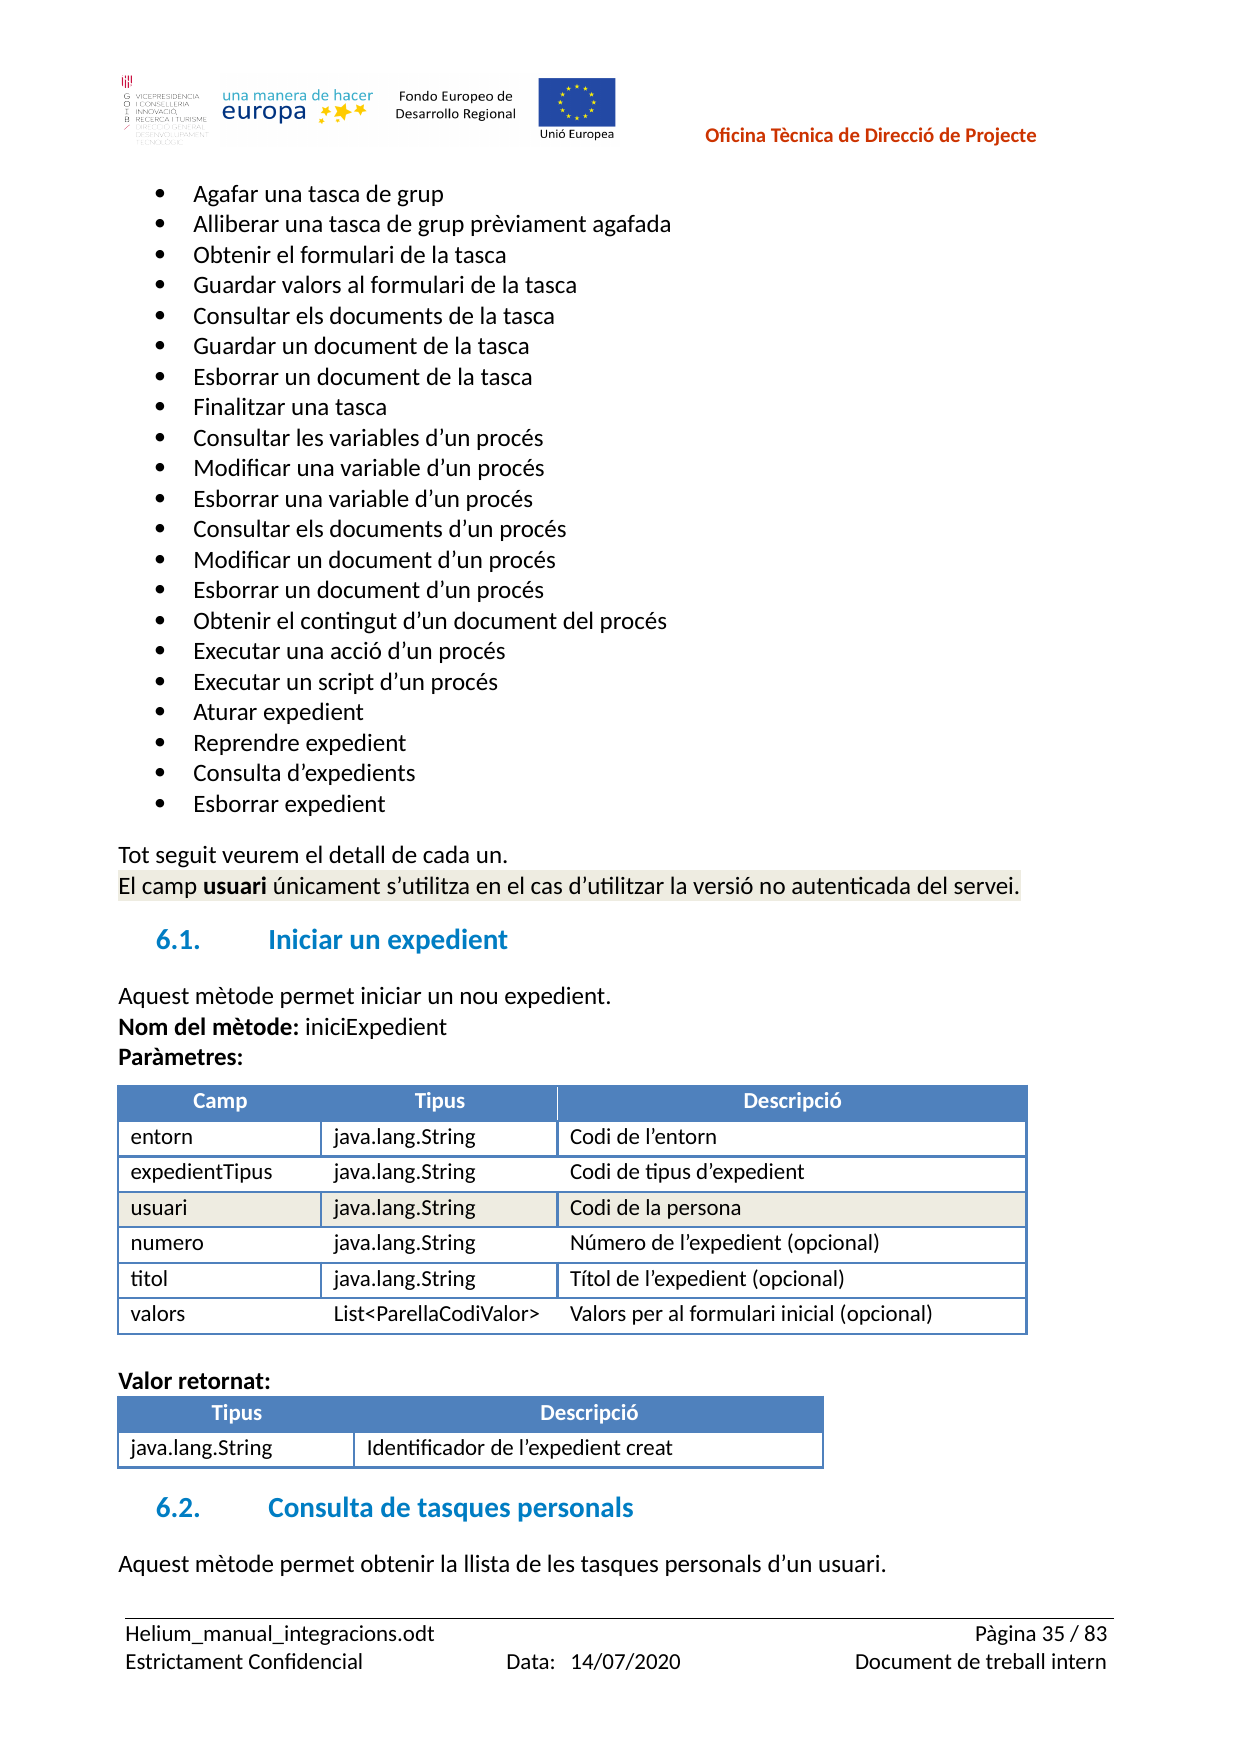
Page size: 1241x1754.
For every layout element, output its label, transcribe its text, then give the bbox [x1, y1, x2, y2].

picture [219, 73, 621, 147]
list Guardar un document de la tasca [156, 330, 1122, 361]
table_cell List<ParellaCodiValor> [321, 1299, 557, 1332]
list Esborrar un document d’un procés [156, 574, 1122, 605]
table_cell expedientTipus [119, 1158, 321, 1191]
subtitle Iniciar un expedient [156, 921, 1122, 957]
table_cell Títol de l’expedient (opcional) [559, 1264, 1025, 1297]
table_cell Número de l’expedient (opcional) [558, 1228, 1025, 1262]
table_cell Identificador de l’expedient creat [355, 1433, 822, 1466]
table_cell java.lang.String [322, 1122, 556, 1155]
list Esborrar un document de la tasca [156, 361, 1122, 391]
table_cell java.lang.String [321, 1228, 557, 1262]
list Agafar una tasca de grup [156, 178, 1122, 208]
picture [118, 73, 213, 147]
table_cell java.lang.String [322, 1193, 556, 1226]
table_cell valors [119, 1299, 321, 1332]
list Modificar una variable d’un procés [156, 452, 1122, 483]
list Guardar valors al formulari de la tasca [156, 269, 1122, 300]
list Aturar expedient [156, 697, 1122, 727]
table_cell java.lang.String [322, 1264, 556, 1297]
table_cell Codi de la persona [559, 1193, 1025, 1226]
list Esborrar una variable d’un procés [156, 483, 1122, 513]
list Consultar les variables d’un procés [156, 422, 1122, 452]
subtitle Consulta de tasques personals [156, 1489, 1122, 1525]
table_header Tipus [321, 1087, 557, 1120]
text Tot seguit veurem el detall de cada un. El camp usuari únicament s’utilitza en el cas d’utilitzar la versió no autenticada del servei. [118, 839, 1122, 901]
list Executar una acció d’un procés [156, 636, 1122, 666]
list Obtenir el contingut d’un document del procés [156, 605, 1122, 636]
table_cell usuari [119, 1193, 320, 1226]
text Valor retornat: [118, 1365, 1122, 1396]
list Modificar un document d’un procés [156, 544, 1122, 574]
list Alliberar una tasca de grup prèviament agafada [156, 208, 1122, 239]
list Esborrar expedient [156, 788, 1122, 819]
table_cell java.lang.String [321, 1158, 557, 1191]
text Nom del mètode: iniciExpedient Paràmetres: [118, 1011, 1122, 1072]
text Aquest mètode permet obtenir la llista de les tasques personals d’un usuari. [118, 1548, 1122, 1579]
list Executar un script d’un procés [156, 666, 1122, 697]
table_cell titol [119, 1264, 320, 1297]
table_cell Codi de tipus d’expedient [558, 1158, 1025, 1191]
table_header Descripció [558, 1087, 1025, 1120]
table_header Tipus [119, 1398, 354, 1431]
list Consultar els documents d’un procés [156, 513, 1122, 544]
table_cell java.lang.String [119, 1433, 353, 1466]
table_cell Codi de l’entorn [559, 1122, 1025, 1155]
list Consultar els documents de la tasca [156, 300, 1122, 330]
list Obtenir el formulari de la tasca [156, 239, 1122, 269]
text Aquest mètode permet iniciar un nou expedient. [118, 980, 1122, 1011]
table_header Descripció [354, 1398, 822, 1431]
table_header Camp [119, 1087, 321, 1120]
table_cell Valors per al formulari inicial (opcional) [558, 1299, 1025, 1332]
list Reprendre expedient [156, 727, 1122, 758]
list Consulta d’expedients [156, 758, 1122, 788]
table_cell numero [119, 1228, 321, 1262]
table_cell entorn [119, 1122, 320, 1155]
list Finalitzar una tasca [156, 391, 1122, 422]
